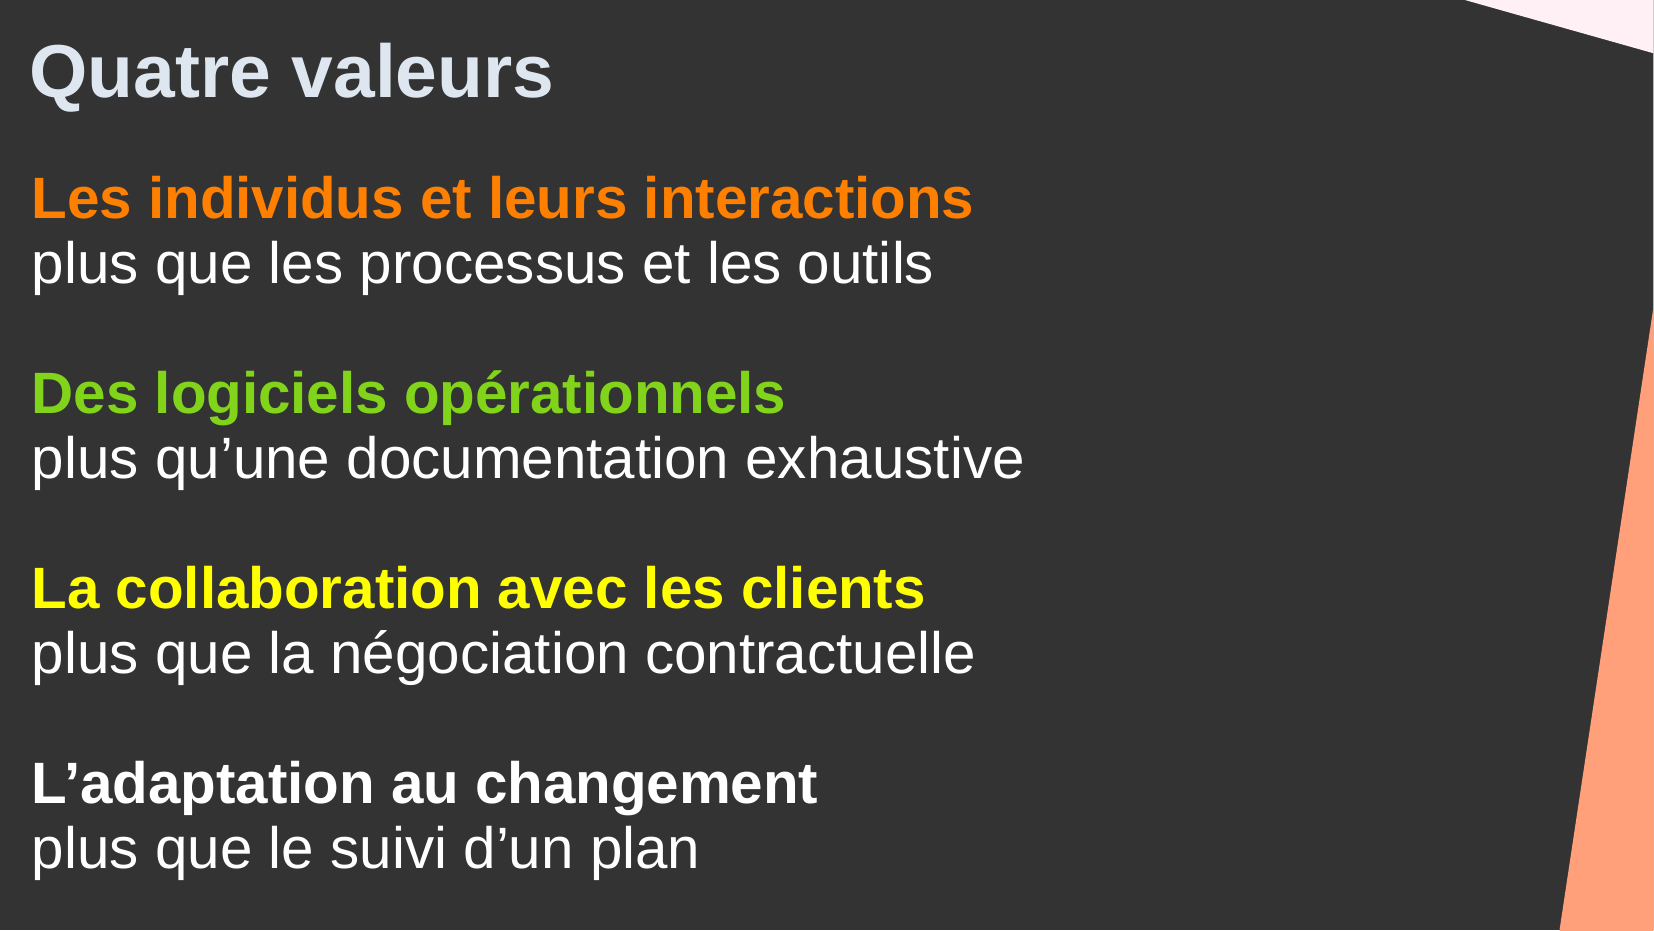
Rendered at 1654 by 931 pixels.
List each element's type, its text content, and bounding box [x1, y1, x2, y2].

title Quatre valeurs [29, 29, 833, 148]
text_box [1559, 303, 1654, 931]
title Les individus et leurs interactions plus que les processus et les outils Des logiciels opérationnels plus qu’une documentation exhaustive La collaboration avec les clients plus que la négociation contractuelle L’adaptation au changement plus que le suivi d’un plan [31, 165, 1063, 881]
text_box [1464, 0, 1654, 54]
